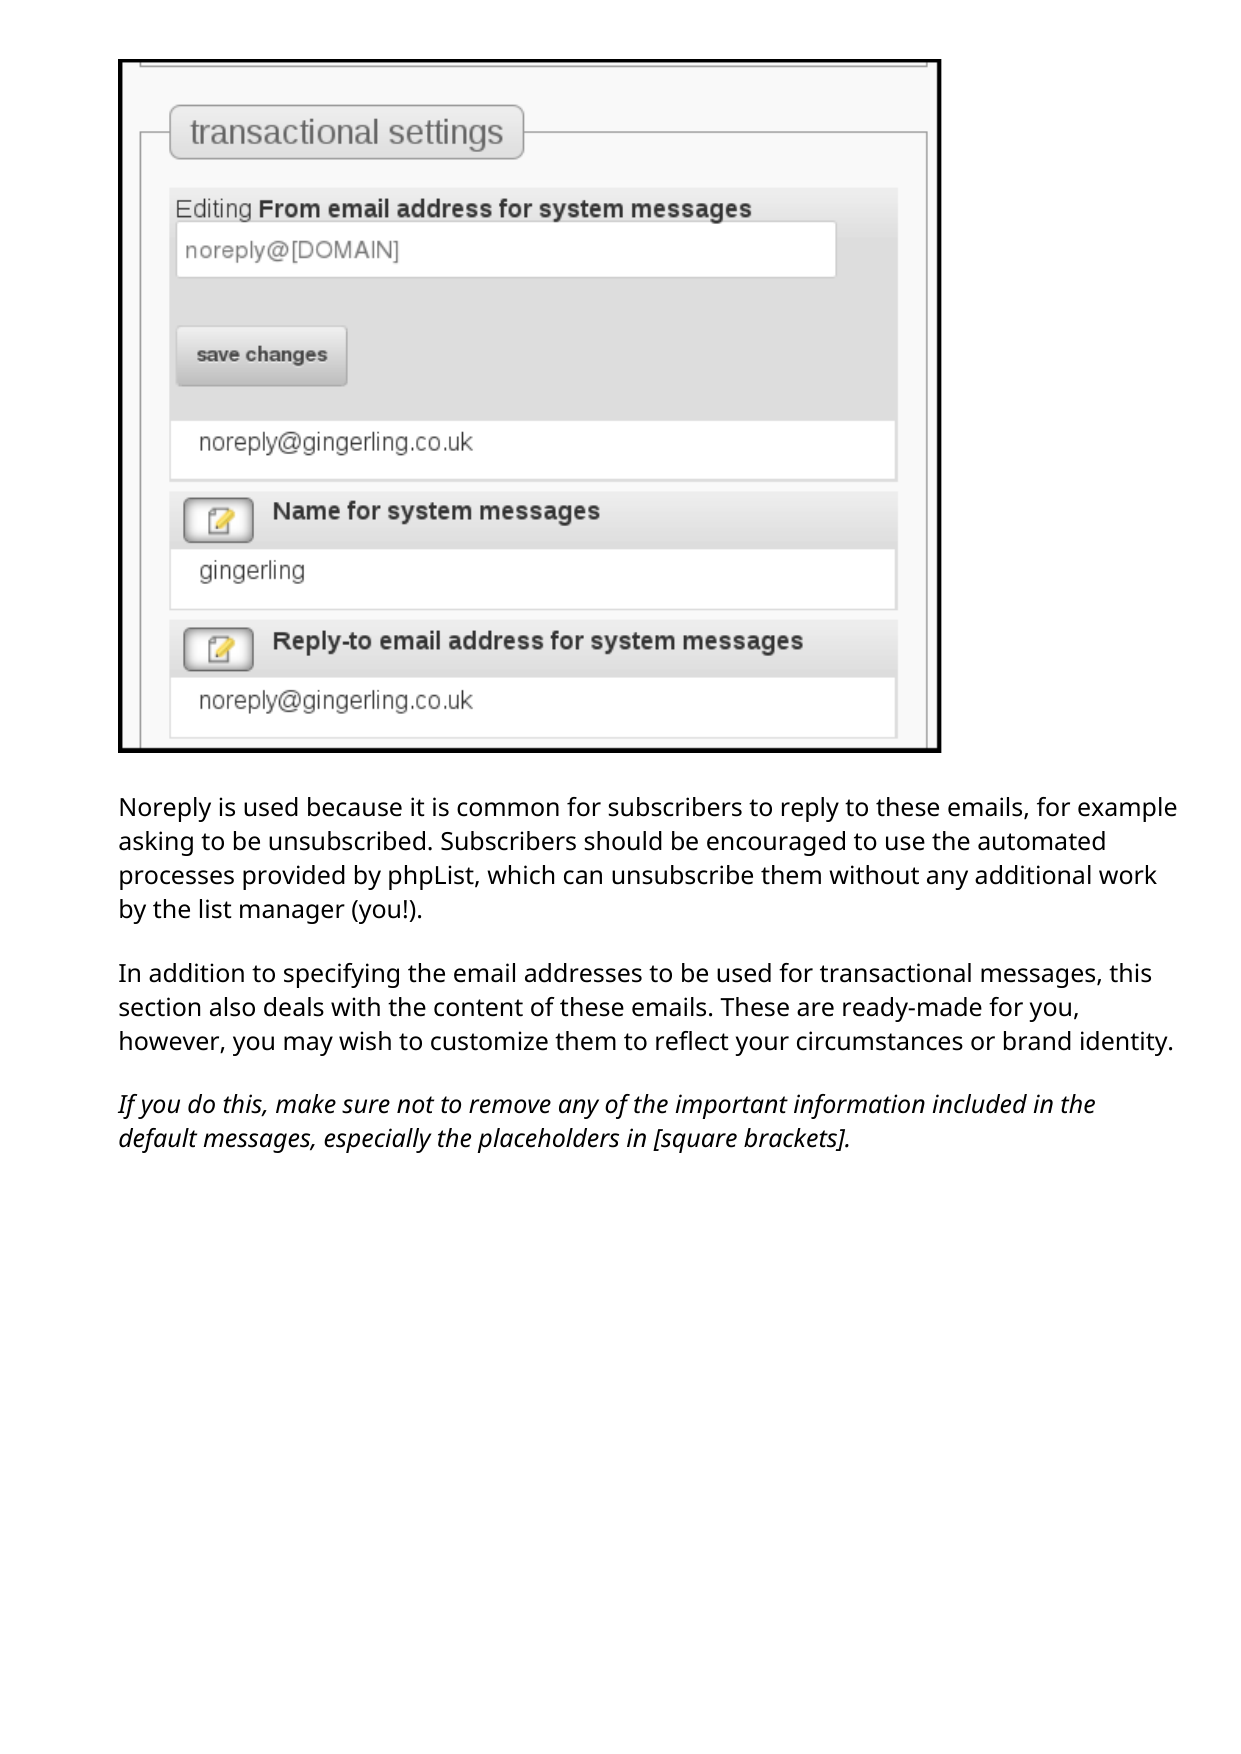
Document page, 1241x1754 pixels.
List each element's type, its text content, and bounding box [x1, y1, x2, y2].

text If you do this, make sure not to remove any of the important information included in the default messages, especially the placeholders in [square brackets]. [118, 1087, 1181, 1155]
picture [118, 59, 942, 753]
text In addition to specifying the email addresses to be used for transactional messages, this section also deals with the content of these emails. These are ready-made for you, however, you may wish to customize them to reflect your circumstances or brand identity. [118, 955, 1181, 1057]
text Noreply is used because it is common for subscribers to reply to these emails, for example asking to be unsubscribed. Subscribers should be encouraged to use the automated processes provided by phpList, which can unsubscribe them without any additional work by the list manager (you!). [118, 789, 1181, 926]
